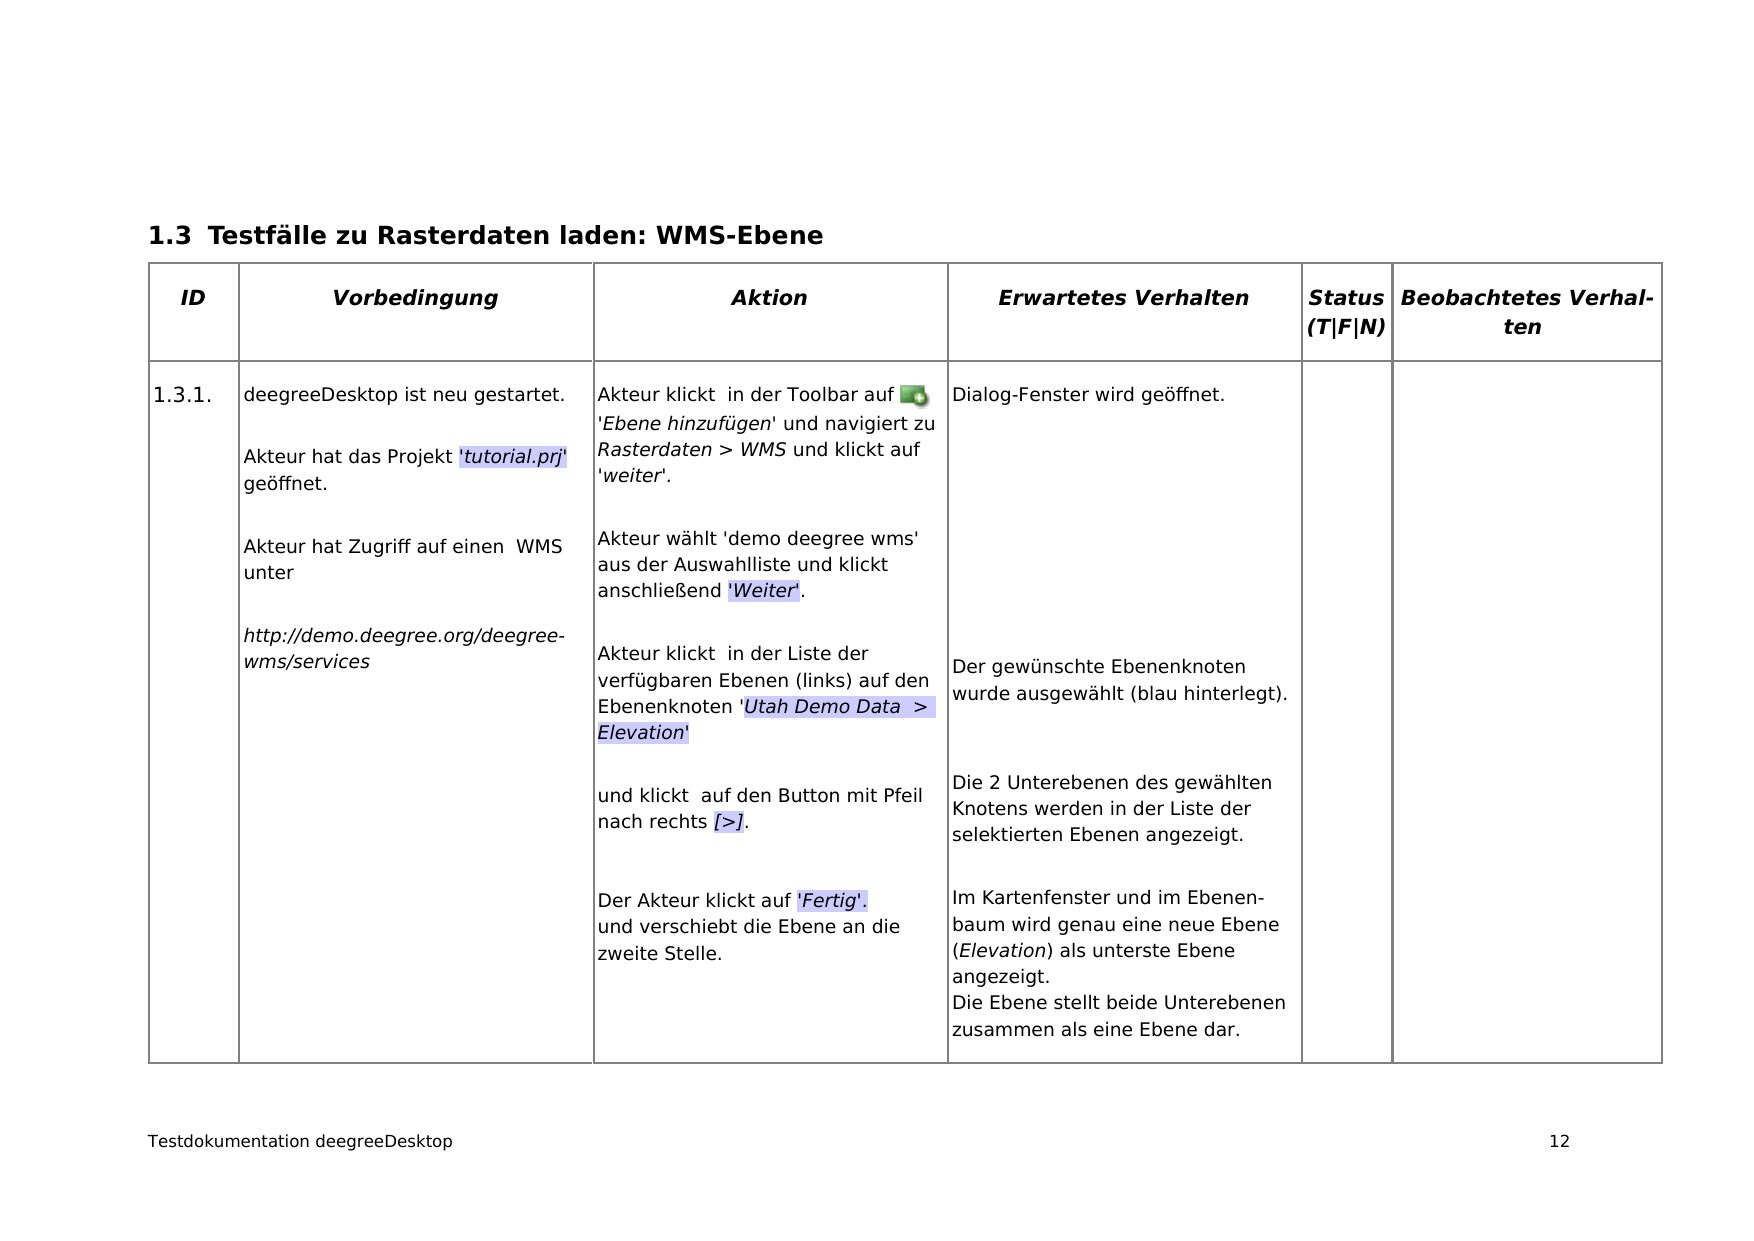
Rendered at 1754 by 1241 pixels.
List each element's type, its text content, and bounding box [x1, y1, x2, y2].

table_header Erwartetes Verhalten [949, 264, 1301, 360]
table_header Aktion [595, 264, 947, 360]
table_cell Akteur klickt in der Toolbar auf 'Ebene hinzufügen' und navigiert zu Rasterdaten > WMS und klickt auf 'weiter'. Akteur wählt 'demo deegree wms' aus der Auswahlliste und klickt anschließend 'Weiter'. Akteur klickt in der Liste der verfügbaren Ebenen (links) auf den Ebenenknoten 'Utah Demo Data > Elevation' und klickt auf den Button mit Pfeil nach rechts [>]. Der Akteur klickt auf 'Fertig'. und verschiebt die Ebene an die zweite Stelle. [595, 362, 947, 1062]
table_cell [150, 362, 238, 1062]
table_cell [1303, 362, 1391, 1062]
table_header Vorbedingung [240, 264, 592, 360]
table_header Beobachtetes Verhal­ten [1394, 264, 1661, 360]
table_header Status (T|F|N) [1303, 264, 1391, 360]
subtitle Testfälle zu Rasterdaten laden: WMS-Ebe­ne [148, 221, 1606, 251]
table_cell [1394, 362, 1661, 1062]
table_header ID [150, 264, 238, 360]
table_cell deegreeDesktop ist neu gestartet. Akteur hat das Projekt 'tutorial.prj' geöffnet. Akteur hat Zugriff auf einen WMS unter http://demo.deegree.org/deegree-wms/services [240, 362, 592, 1062]
picture [900, 384, 930, 409]
table_cell Dialog-Fenster wird geöffnet. Der gewünschte Ebenenknoten wurde ausgewählt (blau hinterlegt). Die 2 Unterebenen des gewählten Knotens werden in der Liste der selektierten Ebenen angezeigt. Im Kartenfenster und im Ebenen­baum wird genau eine neue Ebene (Elevation) als unterste Ebene angezeigt. Die Ebene stellt beide Unterebenen zusammen als eine Ebene dar. [949, 362, 1301, 1062]
